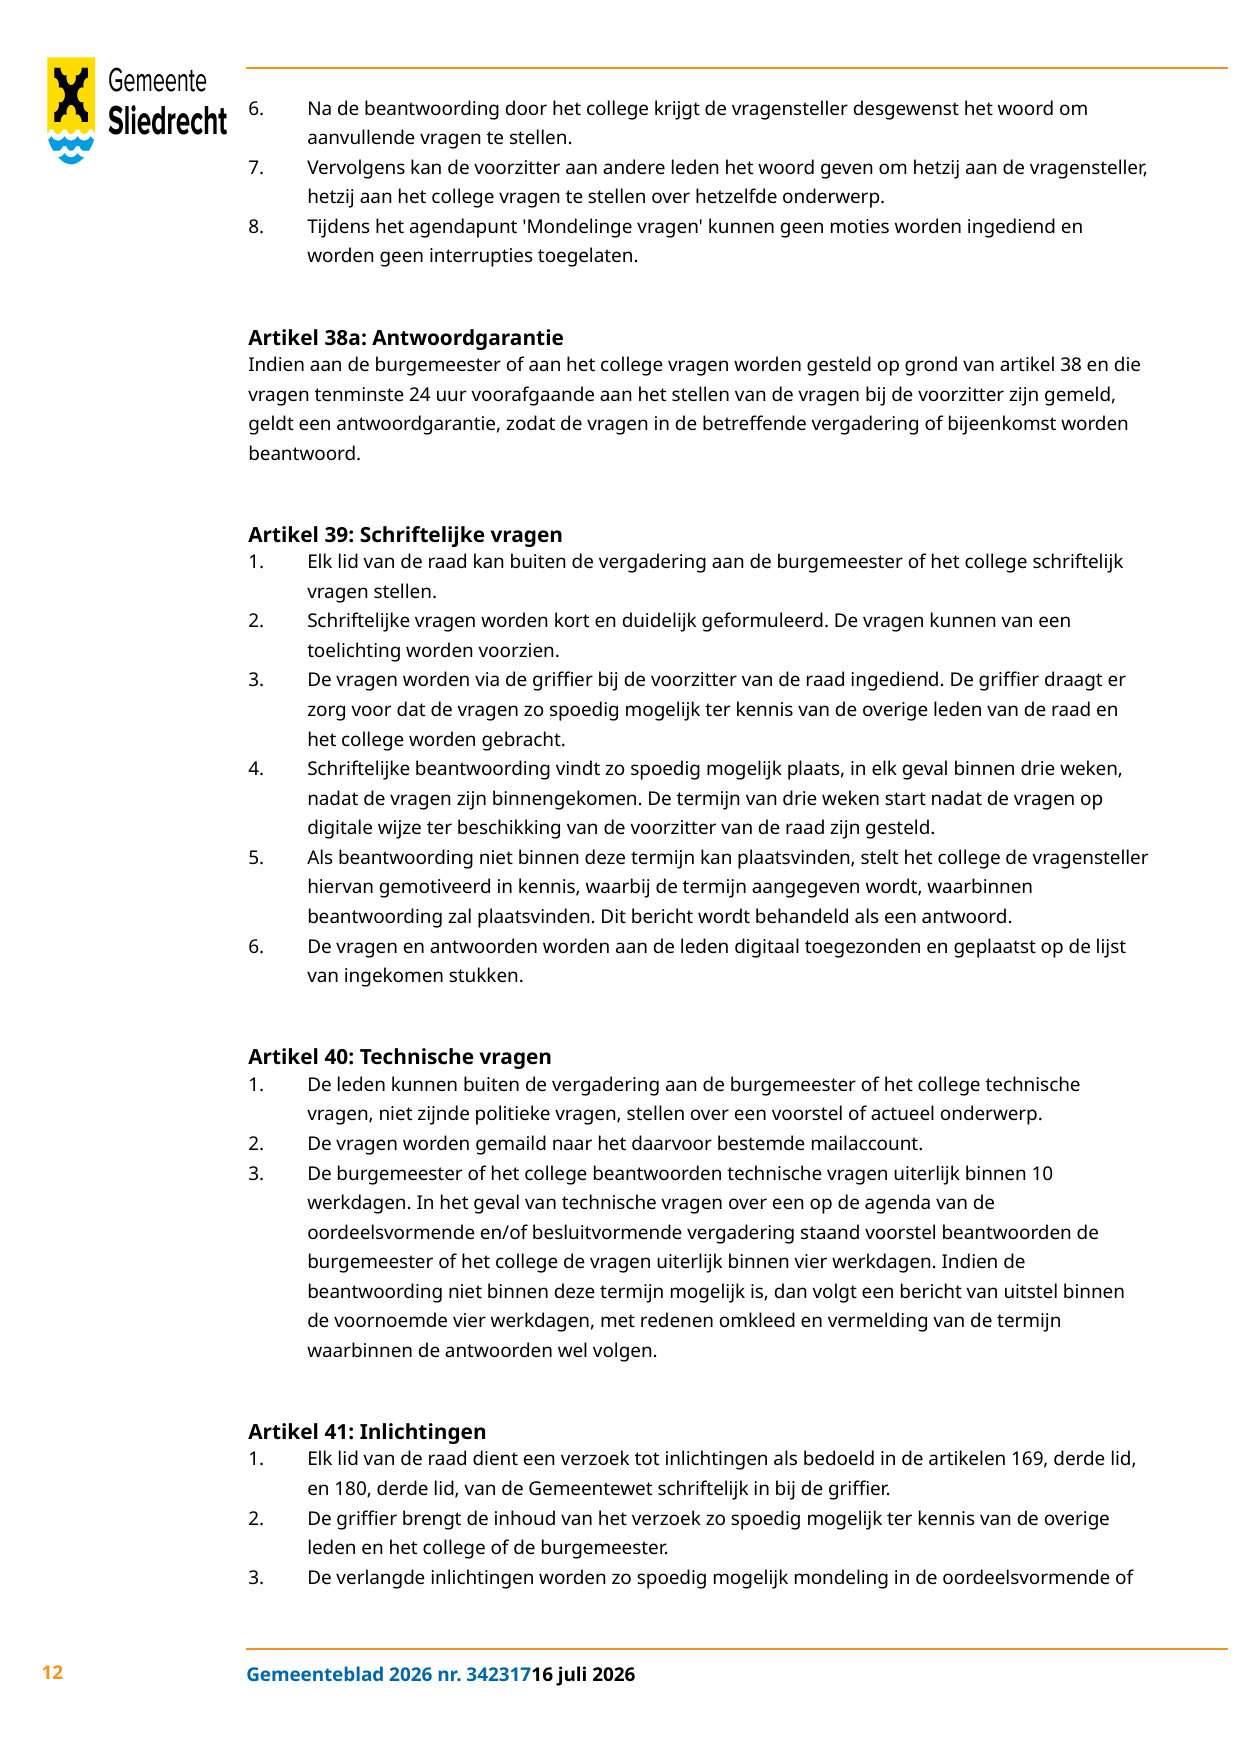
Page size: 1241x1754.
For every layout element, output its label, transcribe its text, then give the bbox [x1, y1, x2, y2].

text Artikel 38a: Antwoordgarantie [248, 323, 1152, 351]
list De vragen en antwoorden worden aan de leden digitaal toegezonden en geplaatst op de lijst van ingekomen stukken. [248, 933, 1152, 988]
list De verlangde inlichtingen worden zo spoedig mogelijk mondeling in de oordeelsvormende of [248, 1564, 1152, 1590]
list De burgemeester of het college beantwoorden technische vragen uiterlijk binnen 10 werkdagen. In het geval van technische vragen over een op de agenda van de oordeelsvormende en/of besluitvormende vergadering staand voorstel beantwoorden de burgemeester of het college de vragen uiterlijk binnen vier werkdagen. Indien de beantwoording niet binnen deze termijn mogelijk is, dan volgt een bericht van uitstel binnen de voornoemde vier werkdagen, met redenen omkleed en vermelding van de termijn waarbinnen de antwoorden wel volgen. [248, 1160, 1152, 1363]
list Vervolgens kan de voorzitter aan andere leden het woord geven om hetzij aan de vragensteller, hetzij aan het college vragen te stellen over hetzelfde onderwerp. [248, 154, 1152, 209]
list Elk lid van de raad dient een verzoek tot inlichtingen als bedoeld in de artikelen 169, derde lid, en 180, derde lid, van de Gemeentewet schriftelijk in bij de griffier. [248, 1446, 1152, 1501]
list Schriftelijke vragen worden kort en duidelijk geformuleerd. De vragen kunnen van een toelichting worden voorzien. [248, 607, 1152, 663]
list De vragen worden gemaild naar het daarvoor bestemde mailaccount. [248, 1130, 1152, 1156]
list De griffier brengt de inhoud van het verzoek zo spoedig mogelijk ter kennis van de overige leden en het college of de burgemeester. [248, 1505, 1152, 1560]
list Na de beantwoording door het college krijgt de vragensteller desgewenst het woord om aanvullende vragen te stellen. [248, 95, 1152, 150]
list Tijdens het agendapunt 'Mondelinge vragen' kunnen geen moties worden ingediend en worden geen interrupties toegelaten. [248, 213, 1152, 268]
text Artikel 40: Technische vragen [248, 1042, 1152, 1071]
text Artikel 41: Inlichtingen [248, 1417, 1152, 1446]
text Artikel 39: Schriftelijke vragen [248, 520, 1152, 548]
list Schriftelijke beantwoording vindt zo spoedig mogelijk plaats, in elk geval binnen drie weken, nadat de vragen zijn binnengekomen. De termijn van drie weken start nadat de vragen op digitale wijze ter beschikking van de voorzitter van de raad zijn gesteld. [248, 755, 1152, 840]
picture [41, 47, 231, 172]
text Indien aan de burgemeester of aan het college vragen worden gesteld op grond van artikel 38 en die vragen tenminste 24 uur voorafgaande aan het stellen van de vragen bij de voorzitter zijn gemeld, geldt een antwoordgarantie, zodat de vragen in de betreffende vergadering of bijeenkomst worden beantwoord. [248, 351, 1152, 466]
list Als beantwoording niet binnen deze termijn kan plaatsvinden, stelt het college de vragensteller hiervan gemotiveerd in kennis, waarbij de termijn aangegeven wordt, waarbinnen beantwoording zal plaatsvinden. Dit bericht wordt behandeld als een antwoord. [248, 844, 1152, 929]
list De vragen worden via de griffier bij de voorzitter van de raad ingediend. De griffier draagt er zorg voor dat de vragen zo spoedig mogelijk ter kennis van de overige leden van de raad en het college worden gebracht. [248, 667, 1152, 752]
list De leden kunnen buiten de vergadering aan de burgemeester of het college technische vragen, niet zijnde politieke vragen, stellen over een voorstel of actueel onderwerp. [248, 1071, 1152, 1126]
list Elk lid van de raad kan buiten de vergadering aan de burgemeester of het college schriftelijk vragen stellen. [248, 548, 1152, 604]
